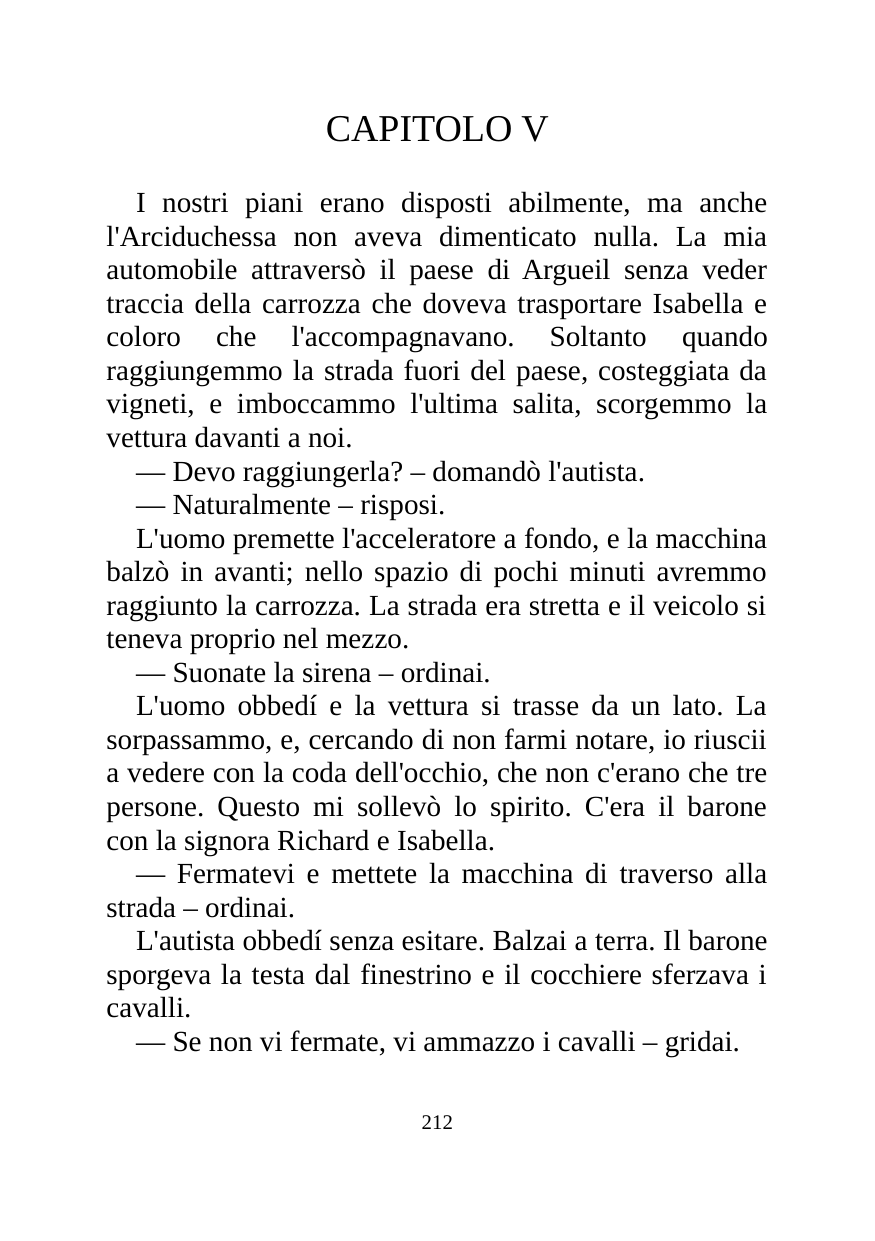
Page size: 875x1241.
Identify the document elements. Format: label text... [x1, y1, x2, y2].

subtitle CAPITOLO V [106, 106, 768, 150]
text L'uomo premette l'acceleratore a fondo, e la macchina balzò in avanti; nello spazio di pochi minuti avremmo raggiunto la carrozza. La strada era stretta e il veicolo si teneva proprio nel mezzo. [106, 521, 768, 655]
text — Suonate la sirena – ordinai. [106, 655, 768, 688]
text I nostri piani erano disposti abilmente, ma anche l'Arciduchessa non aveva dimenticato nulla. La mia automobile attraversò il paese di Argueil senza veder traccia della carrozza che doveva trasportare Isabella e coloro che l'accompagnavano. Soltanto quando raggiungemmo la strada fuori del paese, costeggiata da vigneti, e imboccammo l'ultima salita, scorgemmo la vettura davanti a noi. [106, 185, 768, 454]
text — Fermatevi e mettete la macchina di traverso alla strada – ordinai. [106, 856, 768, 923]
text — Naturalmente – risposi. [106, 487, 768, 521]
text — Se non vi fermate, vi ammazzo i cavalli – gridai. [106, 1024, 768, 1057]
text L'uomo obbedí e la vettura si trasse da un lato. La sorpassammo, e, cercando di non farmi notare, io riuscii a vedere con la coda dell'occhio, che non c'erano che tre persone. Questo mi sollevò lo spirito. C'era il barone con la signora Richard e Isabella. [106, 688, 768, 856]
text L'autista obbedí senza esitare. Balzai a terra. Il barone sporgeva la testa dal finestrino e il cocchiere sferzava i cavalli. [106, 923, 768, 1024]
text — Devo raggiungerla? – domandò l'autista. [106, 454, 768, 487]
